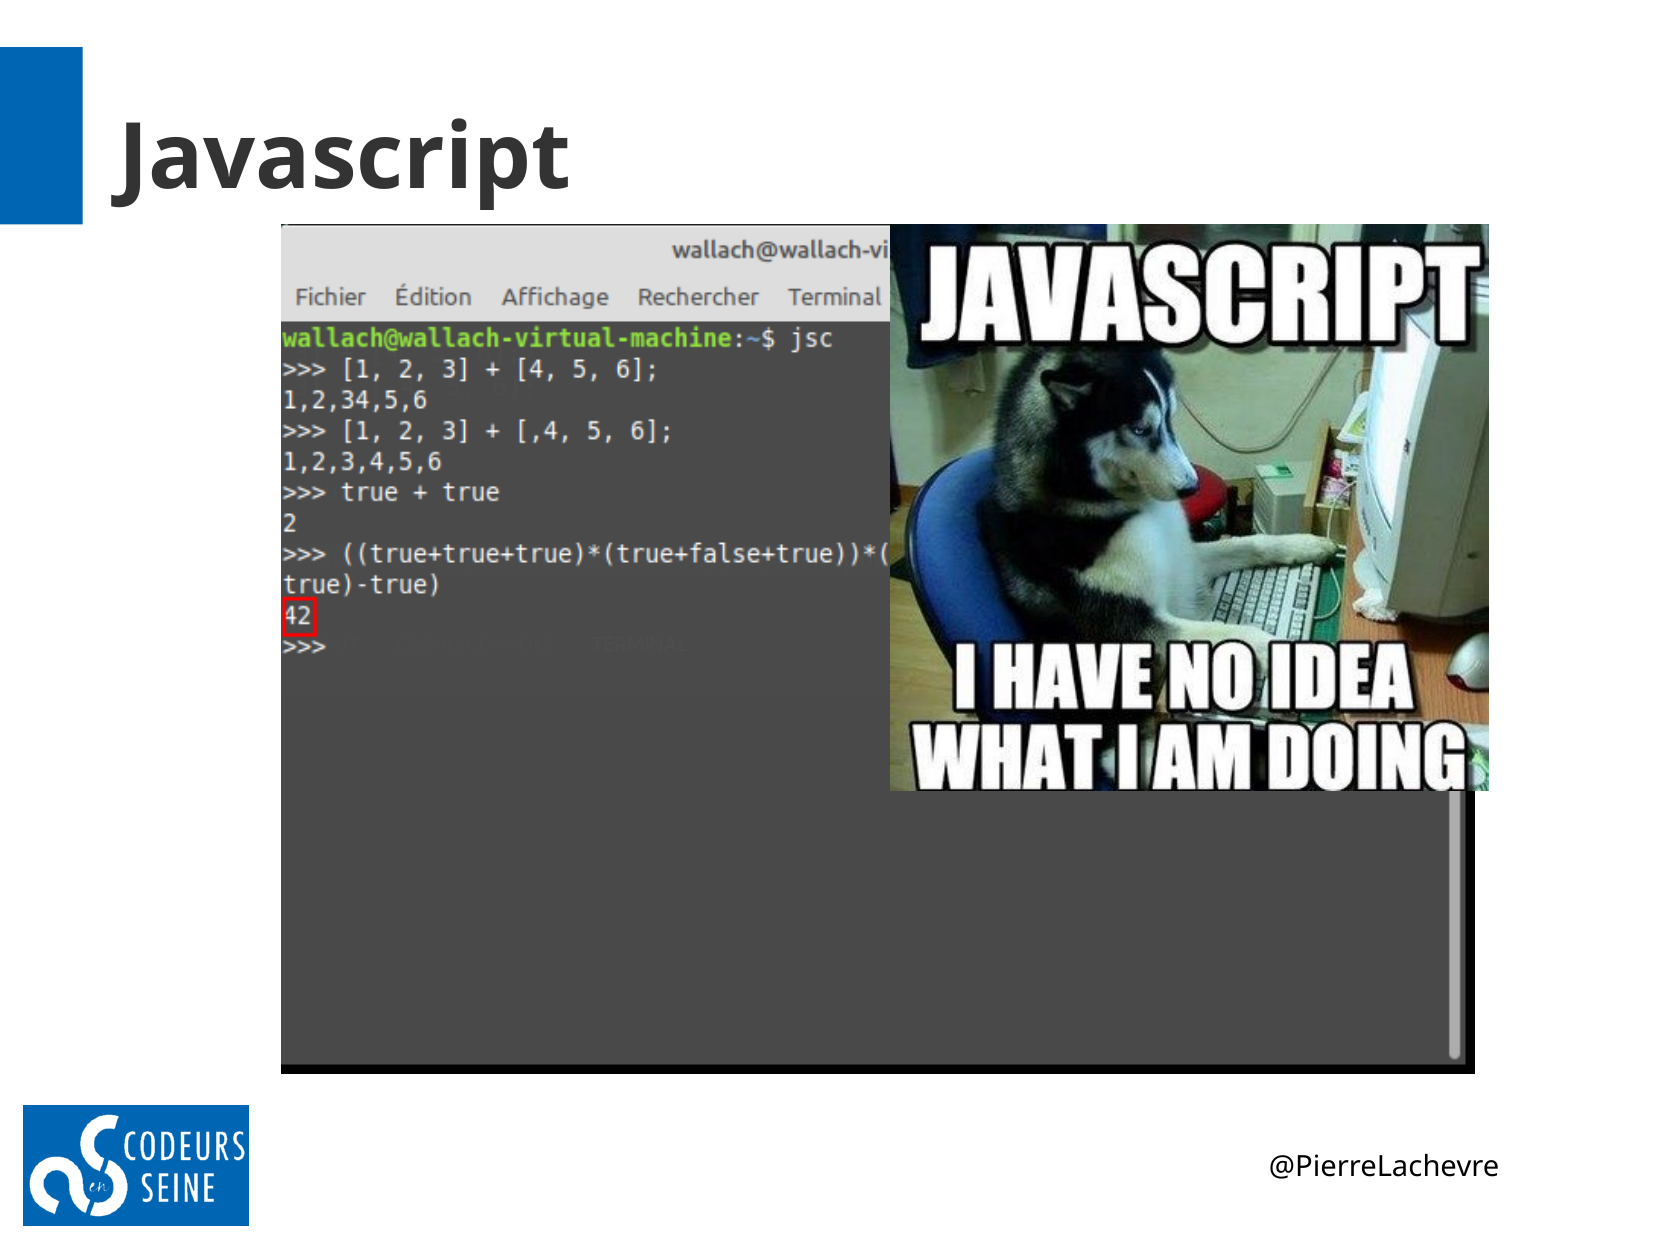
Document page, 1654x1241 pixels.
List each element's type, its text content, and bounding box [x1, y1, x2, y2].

picture [281, 224, 1489, 1074]
title Javascript [118, 49, 1571, 257]
picture [23, 1105, 249, 1226]
